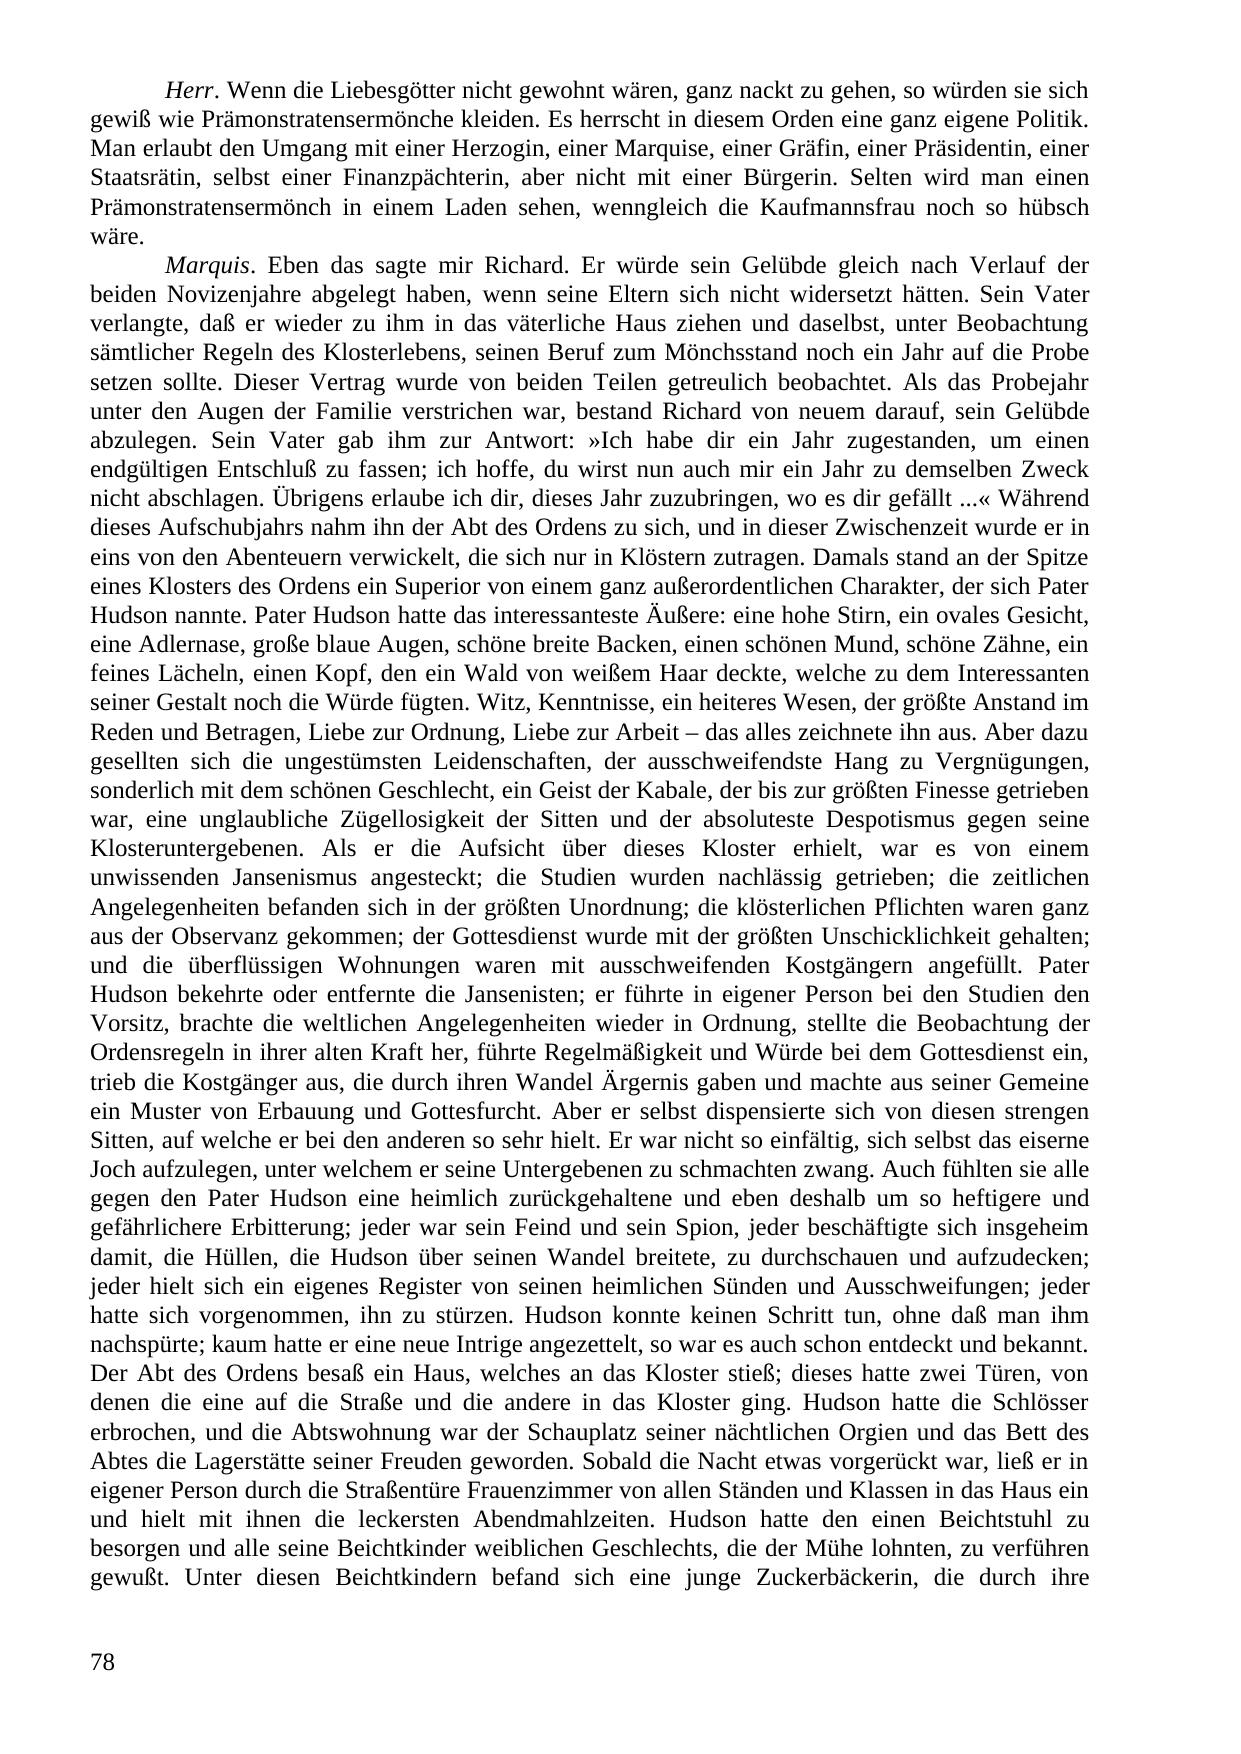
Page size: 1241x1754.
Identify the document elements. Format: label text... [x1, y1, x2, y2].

text Marquis. Eben das sagte mir Richard. Er würde sein Gelübde gleich nach Verlauf der beiden Novizenjahre abgelegt haben, wenn seine Eltern sich nicht widersetzt hätten. Sein Vater verlangte, daß er wieder zu ihm in das väterliche Haus ziehen und daselbst, unter Beobachtung sämtlicher Regeln des Klosterlebens, seinen Beruf zum Mönchsstand noch ein Jahr auf die Probe setzen sollte. Dieser Vertrag wurde von beiden Teilen getreulich beobachtet. Als das Probejahr unter den Augen der Familie verstrichen war, bestand Richard von neuem darauf, sein Gelübde abzulegen. Sein Vater gab ihm zur Antwort: »Ich habe dir ein Jahr zugestanden, um einen endgültigen Entschluß zu fassen; ich hoffe, du wirst nun auch mir ein Jahr zu demselben Zweck nicht abschlagen. Übrigens erlaube ich dir, dieses Jahr zuzubringen, wo es dir gefällt ...« Während dieses Aufschubjahrs nahm ihn der Abt des Ordens zu sich, und in dieser Zwischenzeit wurde er in eins von den Abenteuern verwickelt, die sich nur in Klöstern zutragen. Damals stand an der Spitze eines Klosters des Ordens ein Superior von einem ganz außerordentlichen Charakter, der sich Pater Hudson nannte. Pater Hudson hatte das interessanteste Äußere: eine hohe Stirn, ein ovales Gesicht, eine Adlernase, große blaue Augen, schöne breite Backen, einen schönen Mund, schöne Zähne, ein feines Lächeln, einen Kopf, den ein Wald von weißem Haar deckte, welche zu dem Interessanten seiner Gestalt noch die Würde fügten. Witz, Kenntnisse, ein heiteres Wesen, der größte Anstand im Reden und Betragen, Liebe zur Ordnung, Liebe zur Arbeit – das alles zeichnete ihn aus. Aber dazu gesellten sich die ungestümsten Leidenschaften, der ausschweifendste Hang zu Vergnügungen, sonderlich mit dem schönen Geschlecht, ein Geist der Kabale, der bis zur größten Finesse getrieben war, eine unglaubliche Zügellosigkeit der Sitten und der absoluteste Despotismus gegen seine Klosteruntergebenen. Als er die Aufsicht über dieses Kloster erhielt, war es von einem unwissenden Jansenismus angesteckt; die Studien wurden nachlässig getrieben; die zeitlichen Angelegenheiten befanden sich in der größten Unordnung; die klösterlichen Pflichten waren ganz aus der Observanz gekommen; der Gottesdienst wurde mit der größten Unschicklichkeit gehalten; und die überflüssigen Wohnungen waren mit ausschweifenden Kostgängern angefüllt. Pater Hudson bekehrte oder entfernte die Jansenisten; er führte in eigener Person bei den Studien den Vorsitz, brachte die weltlichen Angelegenheiten wieder in Ordnung, stellte die Beobachtung der Ordensregeln in ihrer alten Kraft her, führte Regelmäßigkeit und Würde bei dem Gottesdienst ein, trieb die Kostgänger aus, die durch ihren Wandel Ärgernis gaben und machte aus seiner Gemeine ein Muster von Erbauung und Gottesfurcht. Aber er selbst dispensierte sich von diesen strengen Sitten, auf welche er bei den anderen so sehr hielt. Er war nicht so einfältig, sich selbst das eiserne Joch aufzulegen, unter welchem er seine Untergebenen zu schmachten zwang. Auch fühlten sie alle gegen den Pater Hudson eine heimlich zurückgehaltene und eben deshalb um so heftigere und gefährlichere Erbitterung; jeder war sein Feind und sein Spion, jeder beschäftigte sich insgeheim damit, die Hüllen, die Hudson über seinen Wandel breitete, zu durchschauen und aufzudecken; jeder hielt sich ein eigenes Register von seinen heimlichen Sünden und Ausschweifungen; jeder hatte sich vorgenommen, ihn zu stürzen. Hudson konnte keinen Schritt tun, ohne daß man ihm nachspürte; kaum hatte er eine neue Intrige angezettelt, so war es auch schon entdeckt und bekannt. Der Abt des Ordens besaß ein Haus, welches an das Kloster stieß; dieses hatte zwei Türen, von denen die eine auf die Straße und die andere in das Kloster ging. Hudson hatte die Schlösser erbrochen, und die Abtswohnung war der Schauplatz seiner nächtlichen Orgien und das Bett des Abtes die Lagerstätte seiner Freuden geworden. Sobald die Nacht etwas vorgerückt war, ließ er in eigener Person durch die Straßentüre Frauenzimmer von allen Ständen und Klassen in das Haus ein und hielt mit ihnen die leckersten Abendmahlzeiten. Hudson hatte den einen Beichtstuhl zu besorgen und alle seine Beichtkinder weiblichen Geschlechts, die der Mühe lohnten, zu verführen gewußt. Unter diesen Beichtkindern befand sich eine junge Zuckerbäckerin, die durch ihre [90, 249, 1091, 1591]
text Herr. Wenn die Liebesgötter nicht gewohnt wären, ganz nackt zu gehen, so würden sie sich gewiß wie Prämonstratensermönche kleiden. Es herrscht in diesem Orden eine ganz eigene Politik. Man erlaubt den Umgang mit einer Herzogin, einer Marquise, einer Gräfin, einer Präsidentin, einer Staatsrätin, selbst einer Finanzpächterin, aber nicht mit einer Bürgerin. Selten wird man einen Prämonstratensermönch in einem Laden sehen, wenngleich die Kaufmannsfrau noch so hübsch wäre. [90, 75, 1091, 249]
